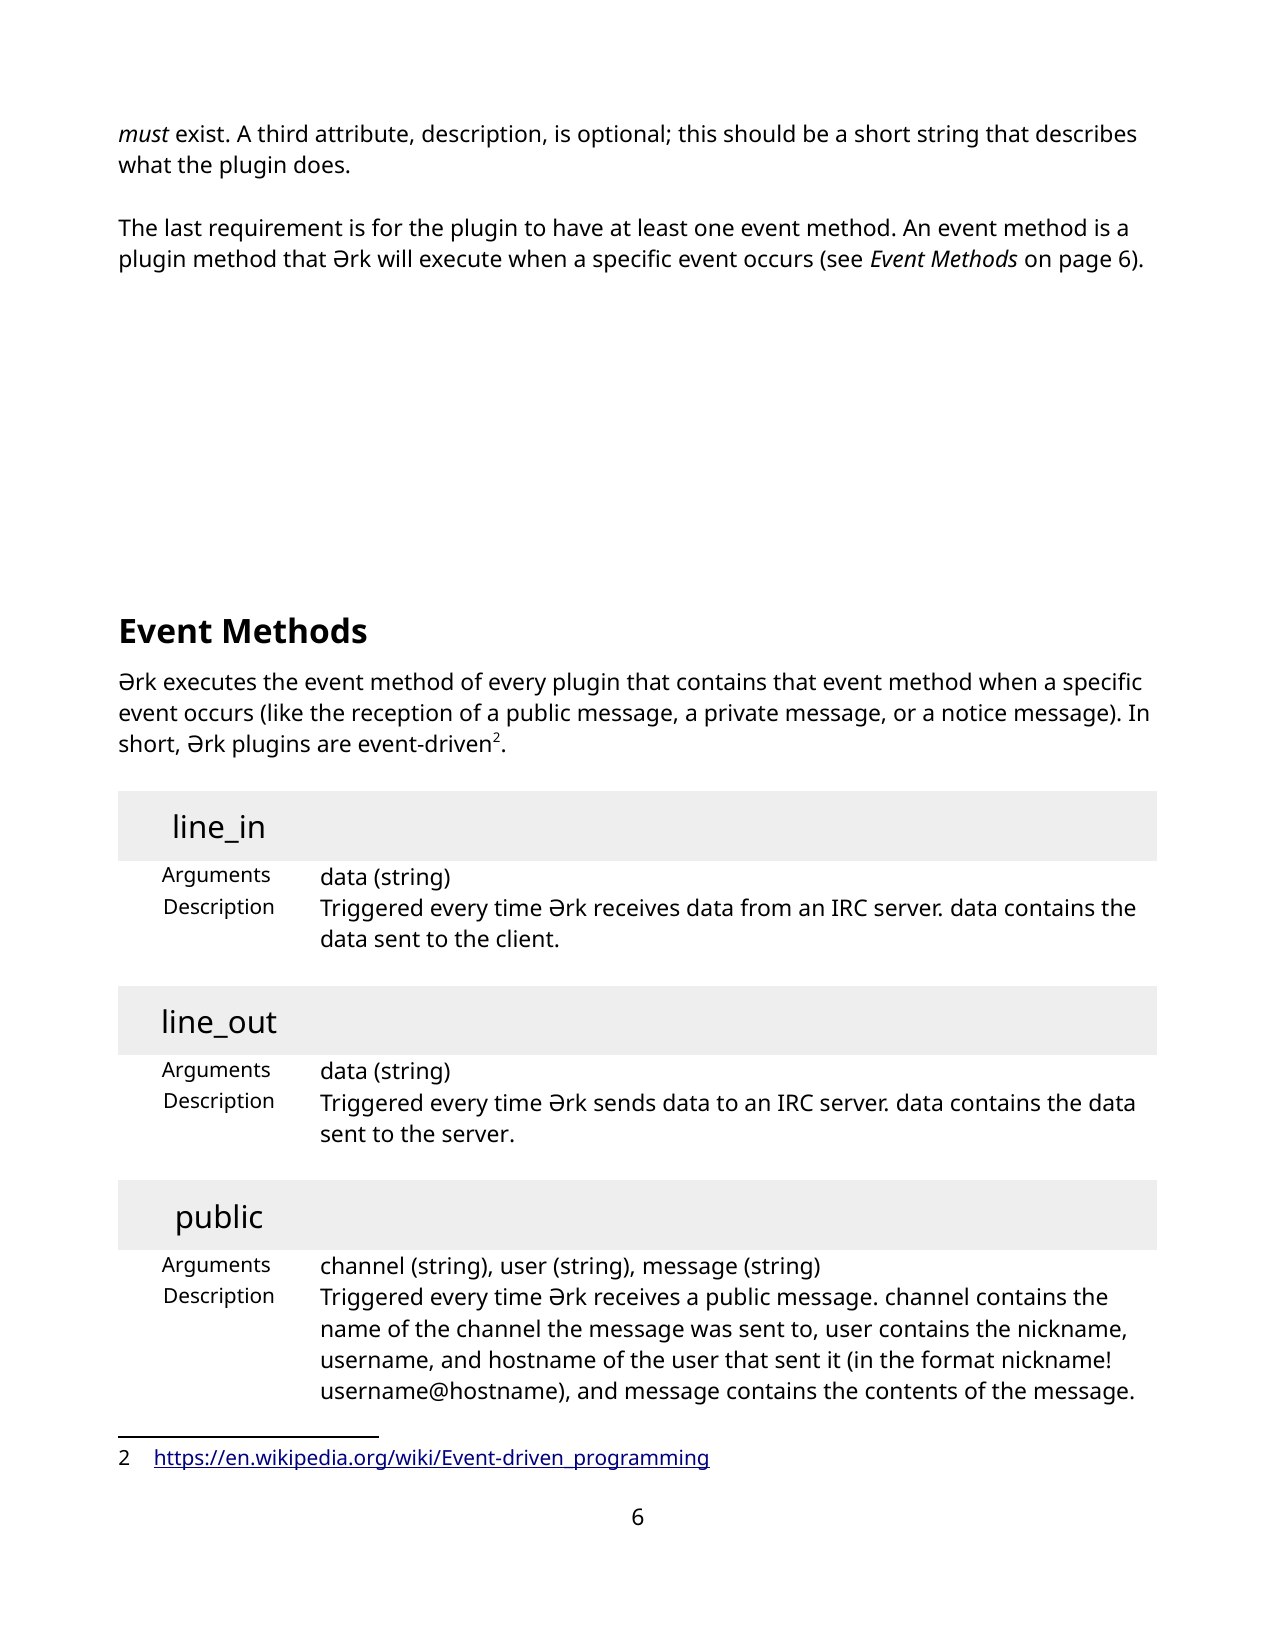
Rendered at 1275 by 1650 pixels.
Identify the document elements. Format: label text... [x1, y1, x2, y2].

table_cell data (string) [320, 1055, 1157, 1087]
table_header [320, 986, 1157, 1055]
table_cell Arguments [118, 1055, 320, 1087]
subtitle Event Methods [118, 608, 1157, 653]
table_header line_out [118, 986, 320, 1055]
table_cell Triggered every time Ərk receives a public message. channel contains the name of the channel the message was sent to, user contains the nickname, username, and hostname of the user that sent it (in the format nickname!username@hostname), and message contains the contents of the message. [320, 1281, 1157, 1406]
table_header line_in [118, 791, 320, 861]
table_header [320, 1180, 1157, 1250]
table_cell Description [118, 1281, 320, 1406]
table_cell Triggered every time Ərk sends data to an IRC server. data contains the data sent to the server. [320, 1087, 1157, 1149]
text The last requirement is for the plugin to have at least one event method. An event method is a plugin method that Ərk will execute when a specific event occurs (see Event Methods on page 6). [118, 212, 1157, 274]
table_cell Triggered every time Ərk receives data from an IRC server. data contains the data sent to the client. [320, 892, 1157, 954]
text https://en.wikipedia.org/wiki/Event-driven_programming [118, 1443, 1157, 1471]
table_cell Arguments [118, 861, 320, 892]
text must exist. A third attribute, description, is optional; this should be a short string that describes what the plugin does. [118, 118, 1157, 181]
table_header [320, 791, 1157, 861]
table_header public [118, 1180, 320, 1250]
text Ərk executes the event method of every plugin that contains that event method when a specific event occurs (like the reception of a public message, a private message, or a notice message). In short, Ərk plugins are event-driven. [118, 666, 1157, 760]
table_cell data (string) [320, 861, 1157, 892]
table_cell Arguments [118, 1250, 320, 1281]
table_cell channel (string), user (string), message (string) [320, 1250, 1157, 1281]
table_cell Description [118, 892, 320, 954]
table_cell Description [118, 1087, 320, 1149]
